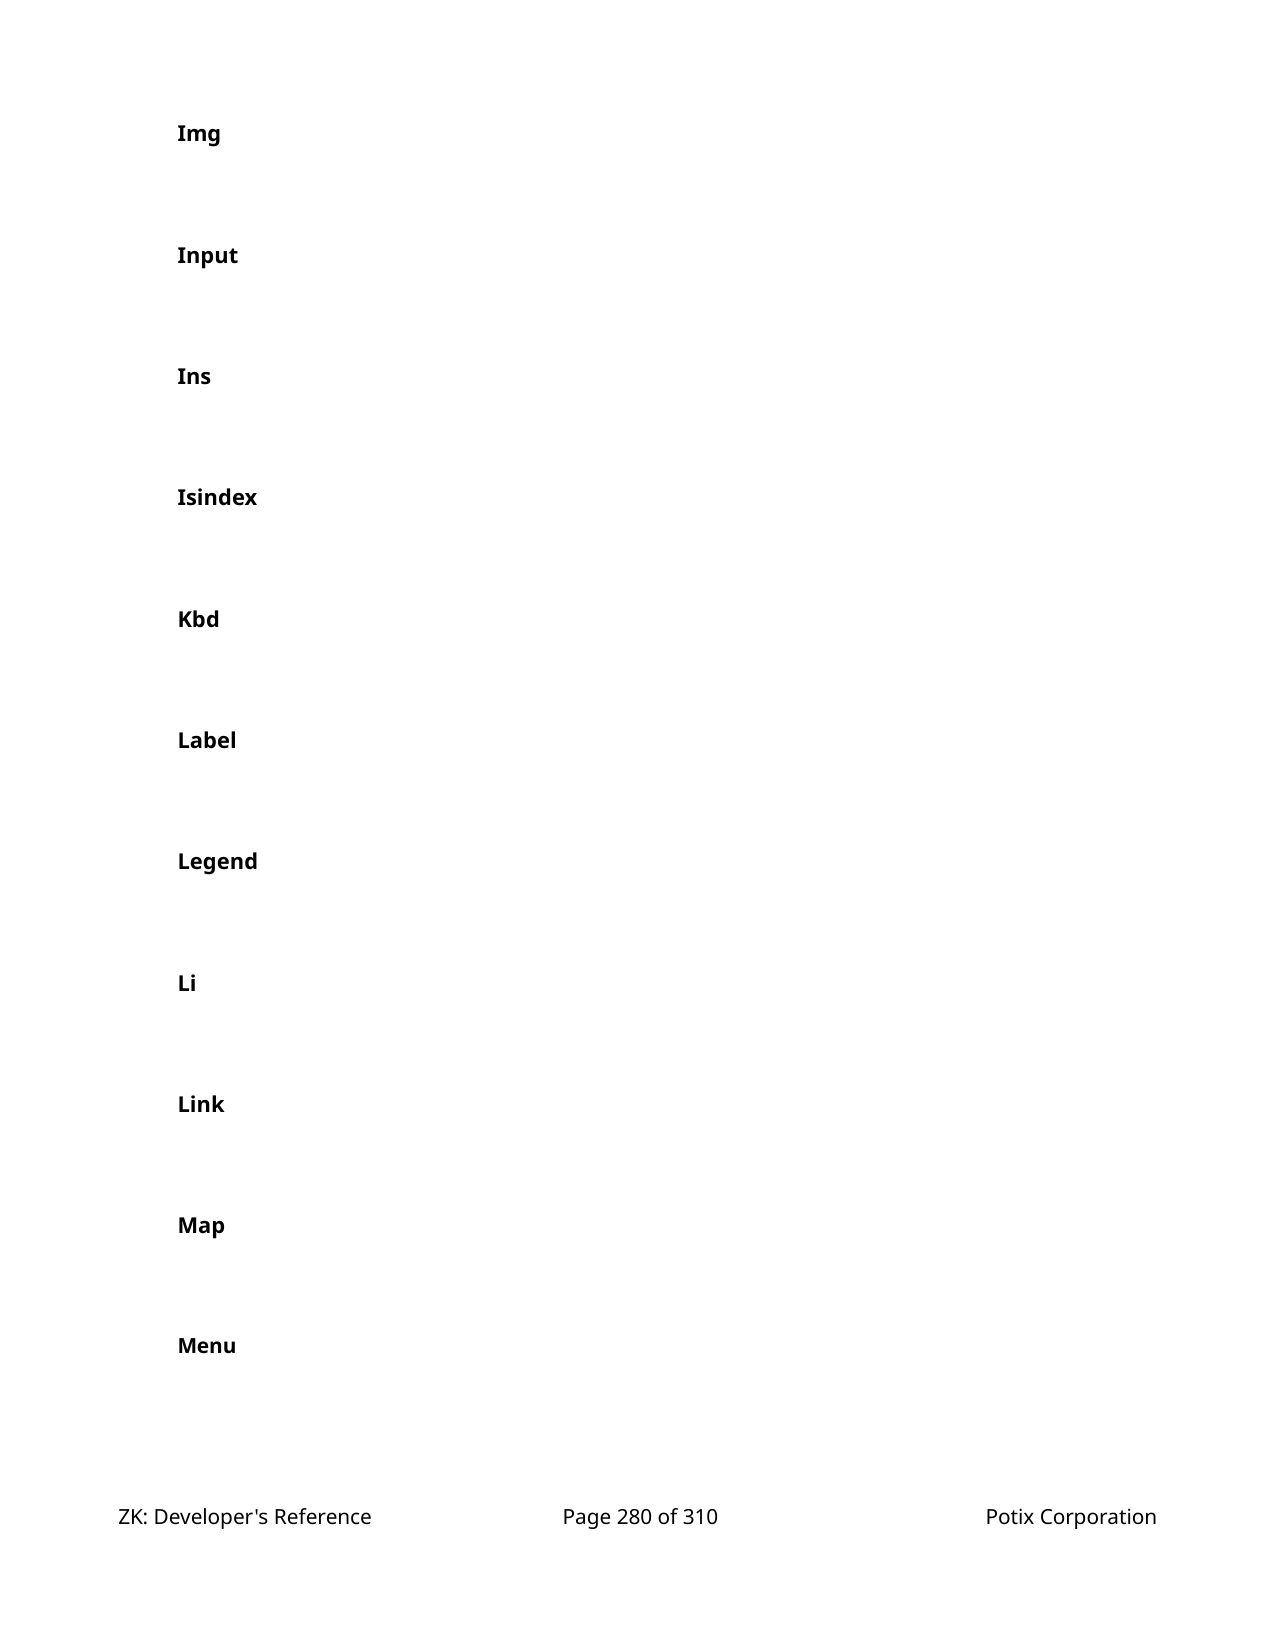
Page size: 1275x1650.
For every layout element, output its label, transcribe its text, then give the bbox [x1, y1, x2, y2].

subtitle Map [177, 1210, 1157, 1240]
subtitle Input [177, 239, 1157, 269]
subtitle Kbd [177, 603, 1157, 633]
subtitle Menu [177, 1332, 1157, 1360]
subtitle Ins [177, 361, 1157, 391]
subtitle Li [177, 968, 1157, 998]
subtitle Isindex [177, 482, 1157, 512]
subtitle Link [177, 1089, 1157, 1119]
subtitle Label [177, 725, 1157, 755]
subtitle Legend [177, 846, 1157, 876]
subtitle Img [177, 118, 1157, 148]
